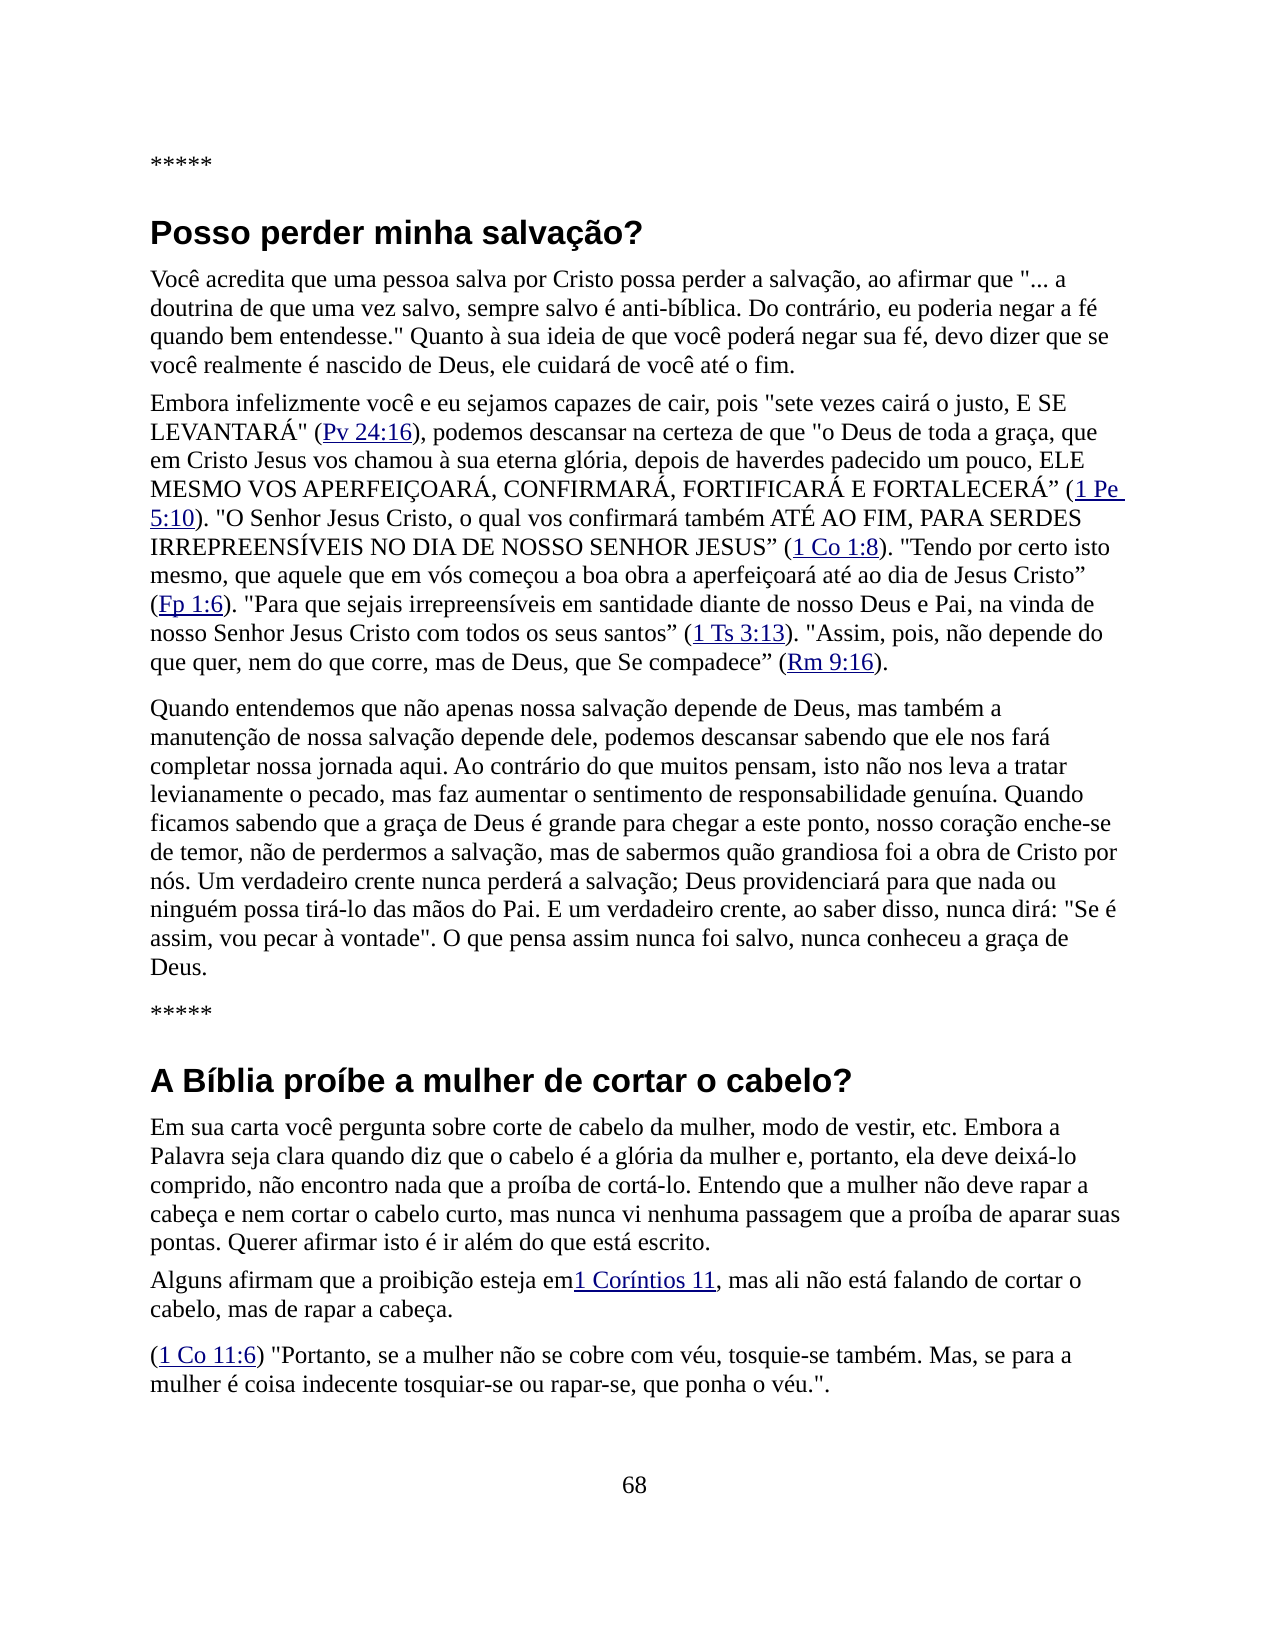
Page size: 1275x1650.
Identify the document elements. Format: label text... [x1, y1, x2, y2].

text ***** [150, 999, 1125, 1027]
text Você acredita que uma pessoa salva por Cristo possa perder a salvação, ao afirmar que "... a doutrina de que uma vez salvo, sempre salvo é anti-bíblica. Do contrário, eu poderia negar a fé quando bem entendesse." Quanto à sua ideia de que você poderá negar sua fé, devo dizer que se você realmente é nascido de Deus, ele cuidará de você até o fim. [150, 264, 1125, 379]
text Alguns afirmam que a proibição esteja em1 Coríntios 11, mas ali não está falando de cortar o cabelo, mas de rapar a cabeça. [150, 1265, 1125, 1323]
text ***** [150, 150, 1125, 179]
text Quando entendemos que não apenas nossa salvação depende de Deus, mas também a manutenção de nossa salvação depende dele, podemos descansar sabendo que ele nos fará completar nossa jornada aqui. Ao contrário do que muitos pensam, isto não nos leva a tratar levianamente o pecado, mas faz aumentar o sentimento de responsabilidade genuína. Quando ficamos sabendo que a graça de Deus é grande para chegar a este ponto, nosso coração enche-se de temor, não de perdermos a salvação, mas de sabermos quão grandiosa foi a obra de Cristo por nós. Um verdadeiro crente nunca perderá a salvação; Deus providenciará para que nada ou ninguém possa tirá-lo das mãos do Pai. E um verdadeiro crente, ao saber disso, nunca dirá: "Se é assim, vou pecar à vontade". O que pensa assim nunca foi salvo, nunca conheceu a graça de Deus. [150, 693, 1125, 981]
text Em sua carta você pergunta sobre corte de cabelo da mulher, modo de vestir, etc. Embora a Palavra seja clara quando diz que o cabelo é a glória da mulher e, portanto, ela deve deixá-lo comprido, não encontro nada que a proíba de cortá-lo. Entendo que a mulher não deve rapar a cabeça e nem cortar o cabelo curto, mas nunca vi nenhuma passagem que a proíba de aparar suas pontas. Querer afirmar isto é ir além do que está escrito. [150, 1112, 1125, 1256]
subtitle Posso perder minha salvação? [150, 213, 1125, 251]
subtitle A Bíblia proíbe a mulher de cortar o cabelo? [150, 1061, 1125, 1100]
text Embora infelizmente você e eu sejamos capazes de cair, pois "sete vezes cairá o justo, E SE LEVANTARÁ" (Pv 24:16), podemos descansar na certeza de que "o Deus de toda a graça, que em Cristo Jesus vos chamou à sua eterna glória, depois de haverdes padecido um pouco, ELE MESMO VOS APERFEIÇOARÁ, CONFIRMARÁ, FORTIFICARÁ E FORTALECERÁ” (1 Pe 5:10). "O Senhor Jesus Cristo, o qual vos confirmará também ATÉ AO FIM, PARA SERDES IRREPREENSÍVEIS NO DIA DE NOSSO SENHOR JESUS” (1 Co 1:8). "Tendo por certo isto mesmo, que aquele que em vós começou a boa obra a aperfeiçoará até ao dia de Jesus Cristo” (Fp 1:6). "Para que sejais irrepreensíveis em santidade diante de nosso Deus e Pai, na vinda de nosso Senhor Jesus Cristo com todos os seus santos” (1 Ts 3:13). "Assim, pois, não depende do que quer, nem do que corre, mas de Deus, que Se compadece” (Rm 9:16). [150, 388, 1125, 675]
text (1 Co 11:6) "Portanto, se a mulher não se cobre com véu, tosquie-se também. Mas, se para a mulher é coisa indecente tosquiar-se ou rapar-se, que ponha o véu.". [150, 1341, 1125, 1398]
